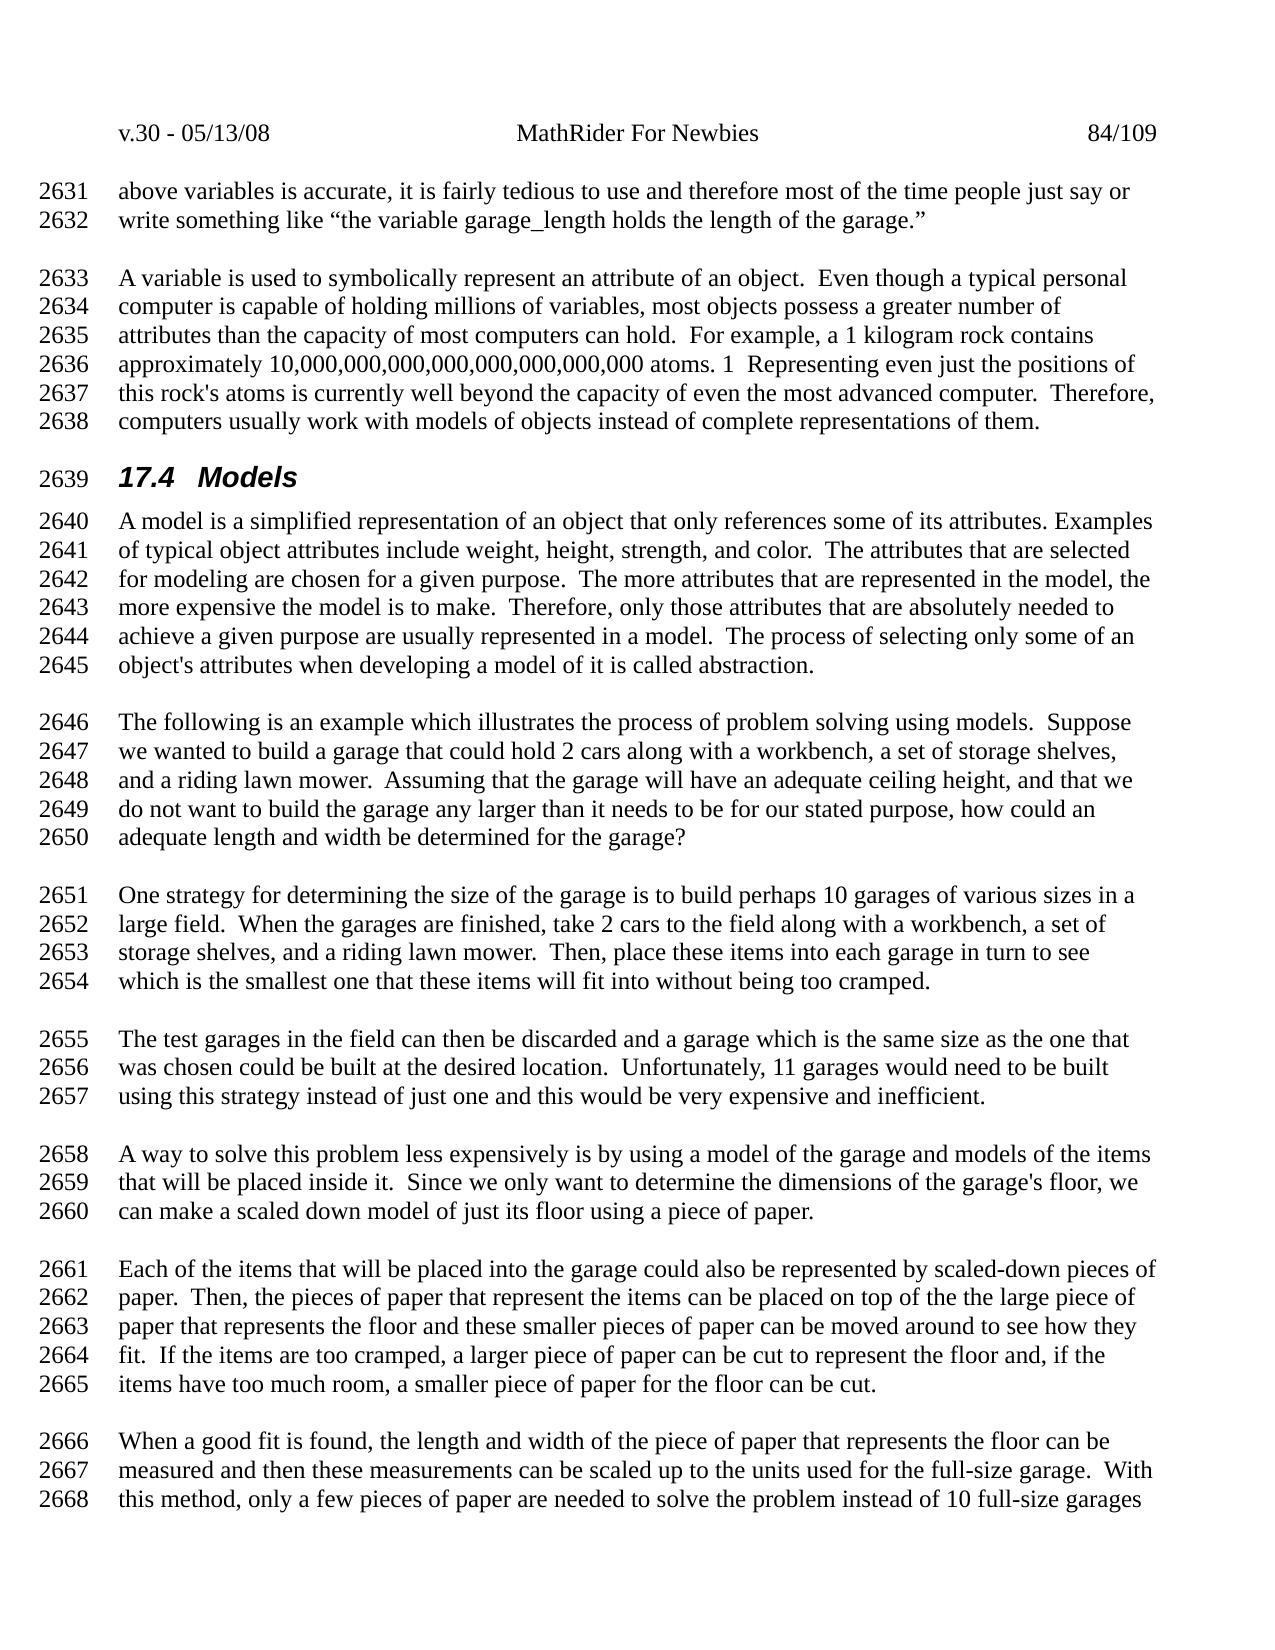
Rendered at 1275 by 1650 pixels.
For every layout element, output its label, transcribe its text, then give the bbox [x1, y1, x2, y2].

text When a good fit is found, the length and width of the piece of paper that represents the floor can be measured and then these measurements can be scaled up to the units used for the full-size garage. With this method, only a few pieces of paper are needed to solve the problem instead of 10 full-size garages [118, 1426, 1157, 1512]
text Each of the items that will be placed into the garage could also be represented by scaled-down pieces of paper. Then, the pieces of paper that represent the items can be placed on top of the the large piece of paper that represents the floor and these smaller pieces of paper can be moved around to see how they fit. If the items are too cramped, a larger piece of paper can be cut to represent the floor and, if the items have too much room, a smaller piece of paper for the floor can be cut. [118, 1254, 1157, 1397]
text A way to solve this problem less expensively is by using a model of the garage and models of the items that will be placed inside it. Since we only want to determine the dimensions of the garage's floor, we can make a scaled down model of just its floor using a piece of paper. [118, 1139, 1157, 1225]
text A variable is used to symbolically represent an attribute of an object. Even though a typical personal computer is capable of holding millions of variables, most objects possess a greater number of attributes than the capacity of most computers can hold. For example, a 1 kilogram rock contains approximately 10,000,000,000,000,000,000,000,000 atoms. 1 Representing even just the positions of this rock's atoms is currently well beyond the capacity of even the most advanced computer. Therefore, computers usually work with models of objects instead of complete representations of them. [118, 263, 1157, 435]
text One strategy for determining the size of the garage is to build perhaps 10 garages of various sizes in a large field. When the garages are finished, take 2 cars to the field along with a workbench, a set of storage shelves, and a riding lawn mower. Then, place these items into each garage in turn to see which is the smallest one that these items will fit into without being too cramped. [118, 880, 1157, 995]
subtitle Models [118, 460, 1157, 494]
text A model is a simplified representation of an object that only references some of its attributes. Examples of typical object attributes include weight, height, strength, and color. The attributes that are selected for modeling are chosen for a given purpose. The more attributes that are represented in the model, the more expensive the model is to make. Therefore, only those attributes that are absolutely needed to achieve a given purpose are usually represented in a model. The process of selecting only some of an object's attributes when developing a model of it is called abstraction. [118, 506, 1157, 679]
text above variables is accurate, it is fairly tedious to use and therefore most of the time people just say or write something like “the variable garage_length holds the length of the garage.” [118, 176, 1157, 234]
text The following is an example which illustrates the process of problem solving using models. Suppose we wanted to build a garage that could hold 2 cars along with a workbench, a set of storage shelves, and a riding lawn mower. Assuming that the garage will have an adequate ceiling height, and that we do not want to build the garage any larger than it needs to be for our stated purpose, how could an adequate length and width be determined for the garage? [118, 707, 1157, 851]
text The test garages in the field can then be discarded and a garage which is the same size as the one that was chosen could be built at the desired location. Unfortunately, 11 garages would need to be built using this strategy instead of just one and this would be very expensive and inefficient. [118, 1024, 1157, 1110]
